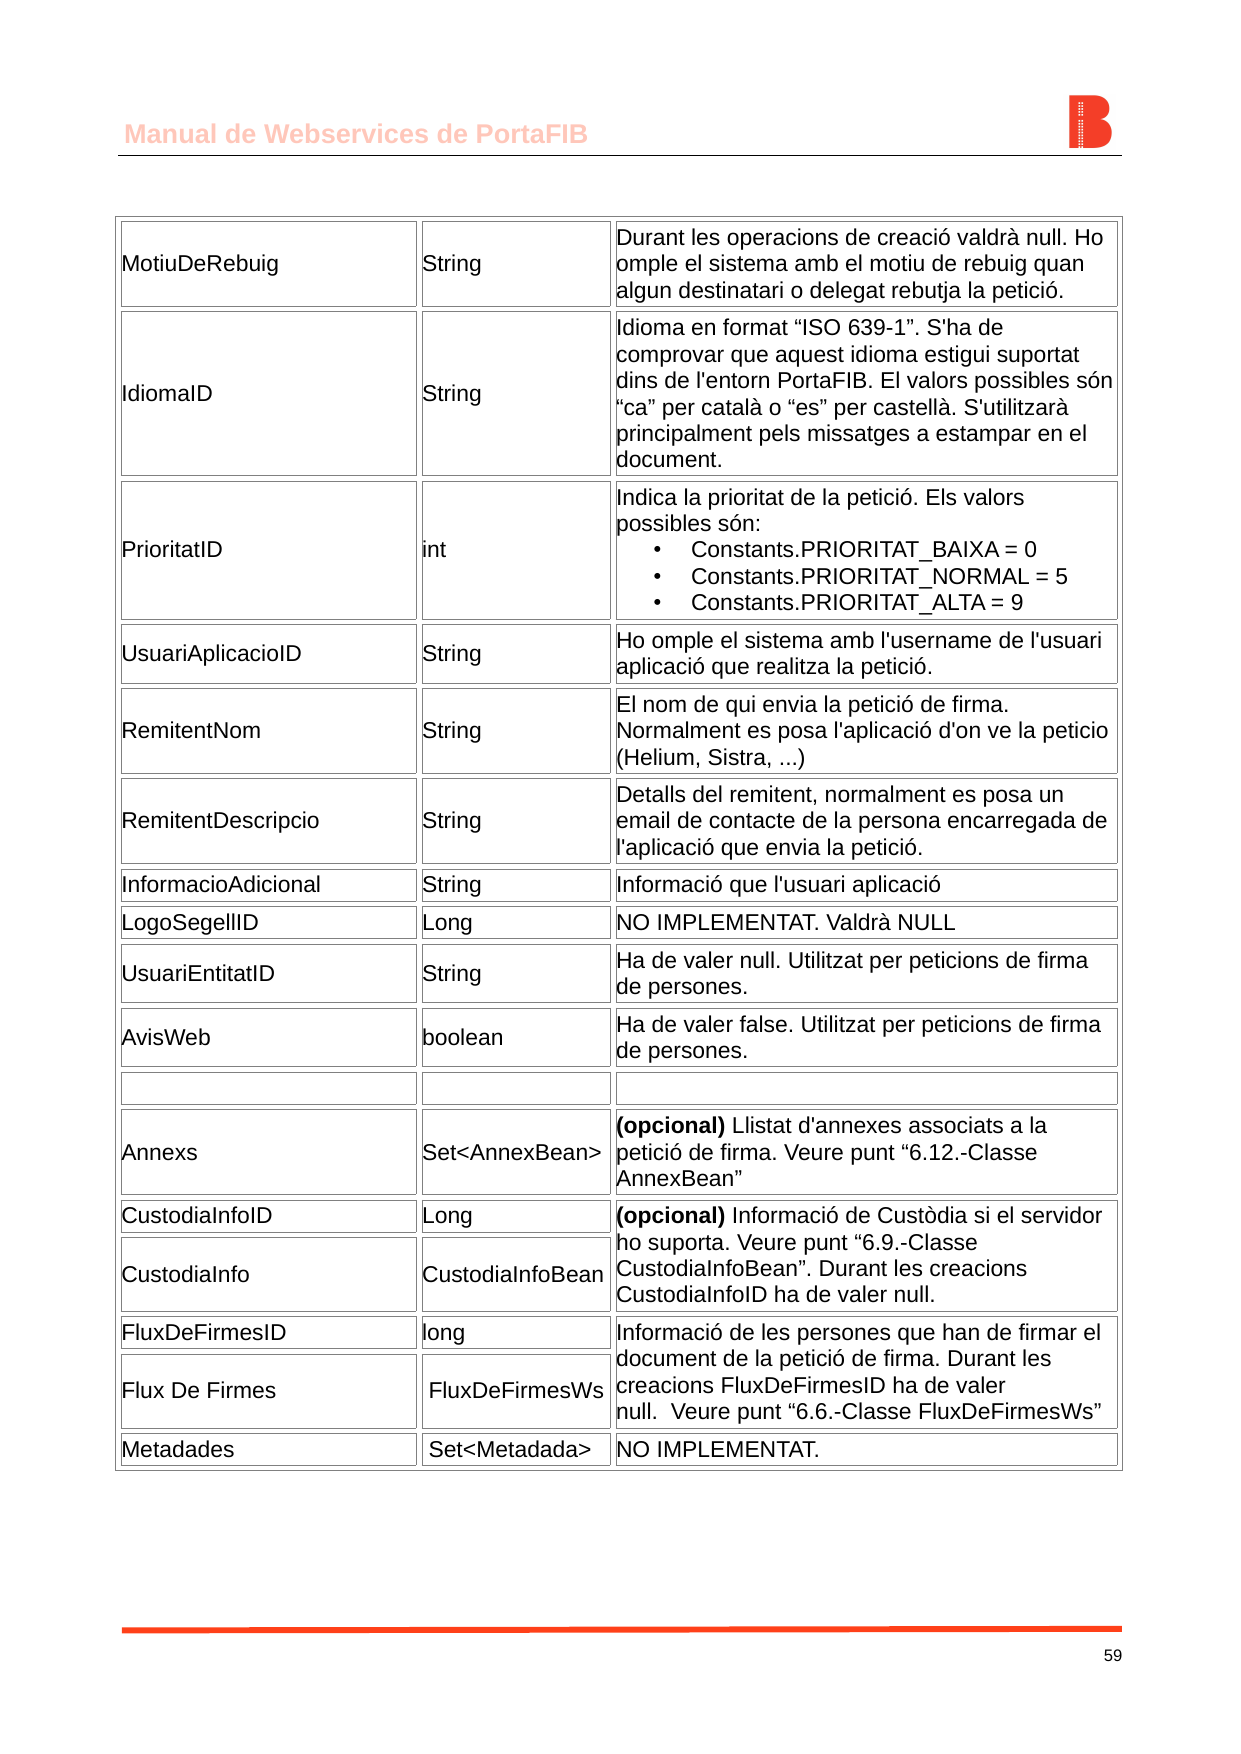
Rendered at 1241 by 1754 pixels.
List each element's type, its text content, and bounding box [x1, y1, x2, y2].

table_cell UsuariAplicacioID [118, 619, 419, 682]
table_cell String [419, 217, 613, 306]
table_cell [423, 1073, 610, 1104]
table_cell NO IMPLEMENTAT. [613, 1428, 1119, 1465]
table_cell [419, 1066, 613, 1104]
table_cell FluxDeFirmesID [118, 1311, 419, 1348]
table_cell String [419, 863, 613, 901]
table_cell RemitentDescripcio [118, 773, 419, 863]
table_cell Indica la prioritat de la petició. Els valors possibles són: Constants.PRIORITAT_BAIXA = 0 Constants.PRIORITAT_NORMAL = 5 Constants.PRIORITAT_ALTA = 9 [613, 475, 1119, 618]
table_cell Durant les operacions de creació valdrà null. Ho omple el sistema amb el motiu de rebuig quan algun destinatari o delegat rebutja la petició. [613, 217, 1119, 306]
table_cell NO IMPLEMENTAT. Valdrà NULL [613, 901, 1119, 938]
table_cell RemitentNom [118, 683, 419, 773]
table_cell CustodiaInfo [118, 1232, 419, 1311]
table_cell Ha de valer null. Utilitzat per peticions de firma de persones. [613, 938, 1119, 1002]
table_cell Annexs [118, 1104, 419, 1194]
table_cell PrioritatID [118, 475, 419, 618]
table_cell Ho omple el sistema amb l'username de l'usuari aplicació que realitza la petició. [613, 619, 1119, 682]
table_cell MotiuDeRebuig [118, 217, 419, 306]
table_cell AvisWeb [118, 1002, 419, 1066]
table_cell Long [419, 901, 613, 938]
table_cell InformacioAdicional [118, 863, 419, 901]
table_cell Set<AnnexBean> [419, 1104, 613, 1194]
table_cell Long [419, 1194, 613, 1232]
table_cell (opcional) Llistat d'annexes associats a la petició de firma. Veure punt “6.12.-Classe AnnexBean” [613, 1104, 1119, 1194]
table_cell LogoSegellID [118, 901, 419, 938]
table_cell String [419, 683, 613, 773]
table_cell String [419, 938, 613, 1002]
table_cell [617, 1073, 1117, 1104]
table_cell Informació que l'usuari aplicació [613, 863, 1119, 901]
table_cell CustodiaInfoBean [419, 1232, 613, 1311]
table_cell [118, 1066, 419, 1104]
table_cell Detalls del remitent, normalment es posa un email de contacte de la persona encarregada de l'aplicació que envia la petició. [613, 773, 1119, 863]
table_cell String [419, 619, 613, 682]
table_cell long [419, 1311, 613, 1348]
table_cell [122, 1073, 416, 1104]
table_cell (opcional) Informació de Custòdia si el servidor ho suporta. Veure punt “6.9.-Classe CustodiaInfoBean”. Durant les creacions CustodiaInfoID ha de valer null. [613, 1194, 1119, 1311]
table_cell Metadades [118, 1428, 419, 1465]
table_cell Set<Metadada> [419, 1428, 613, 1465]
table_cell UsuariEntitatID [118, 938, 419, 1002]
table_cell Informació de les persones que han de firmar el document de la petició de firma. Durant les creacions FluxDeFirmesID ha de valer null. Veure punt “6.6.-Classe FluxDeFirmesWs” [613, 1311, 1119, 1427]
table_cell IdiomaID [118, 306, 419, 475]
picture [1063, 94, 1117, 150]
table_cell CustodiaInfoID [118, 1194, 419, 1232]
table_cell Idioma en format “ISO 639-1”. S'ha de comprovar que aquest idioma estigui suportat dins de l'entorn PortaFIB. El valors possibles són “ca” per català o “es” per castellà. S'utilitzarà principalment pels missatges a estampar en el document. [613, 306, 1119, 475]
table_cell [613, 1066, 1119, 1104]
table_cell boolean [419, 1002, 613, 1066]
table_cell String [419, 773, 613, 863]
table_cell El nom de qui envia la petició de firma. Normalment es posa l'aplicació d'on ve la peticio (Helium, Sistra, ...) [613, 683, 1119, 773]
table_cell FluxDeFirmesWs [419, 1348, 613, 1427]
table_cell String [419, 306, 613, 475]
table_cell Flux De Firmes [118, 1348, 419, 1427]
table_cell Ha de valer false. Utilitzat per peticions de firma de persones. [613, 1002, 1119, 1066]
table_cell int [419, 475, 613, 618]
